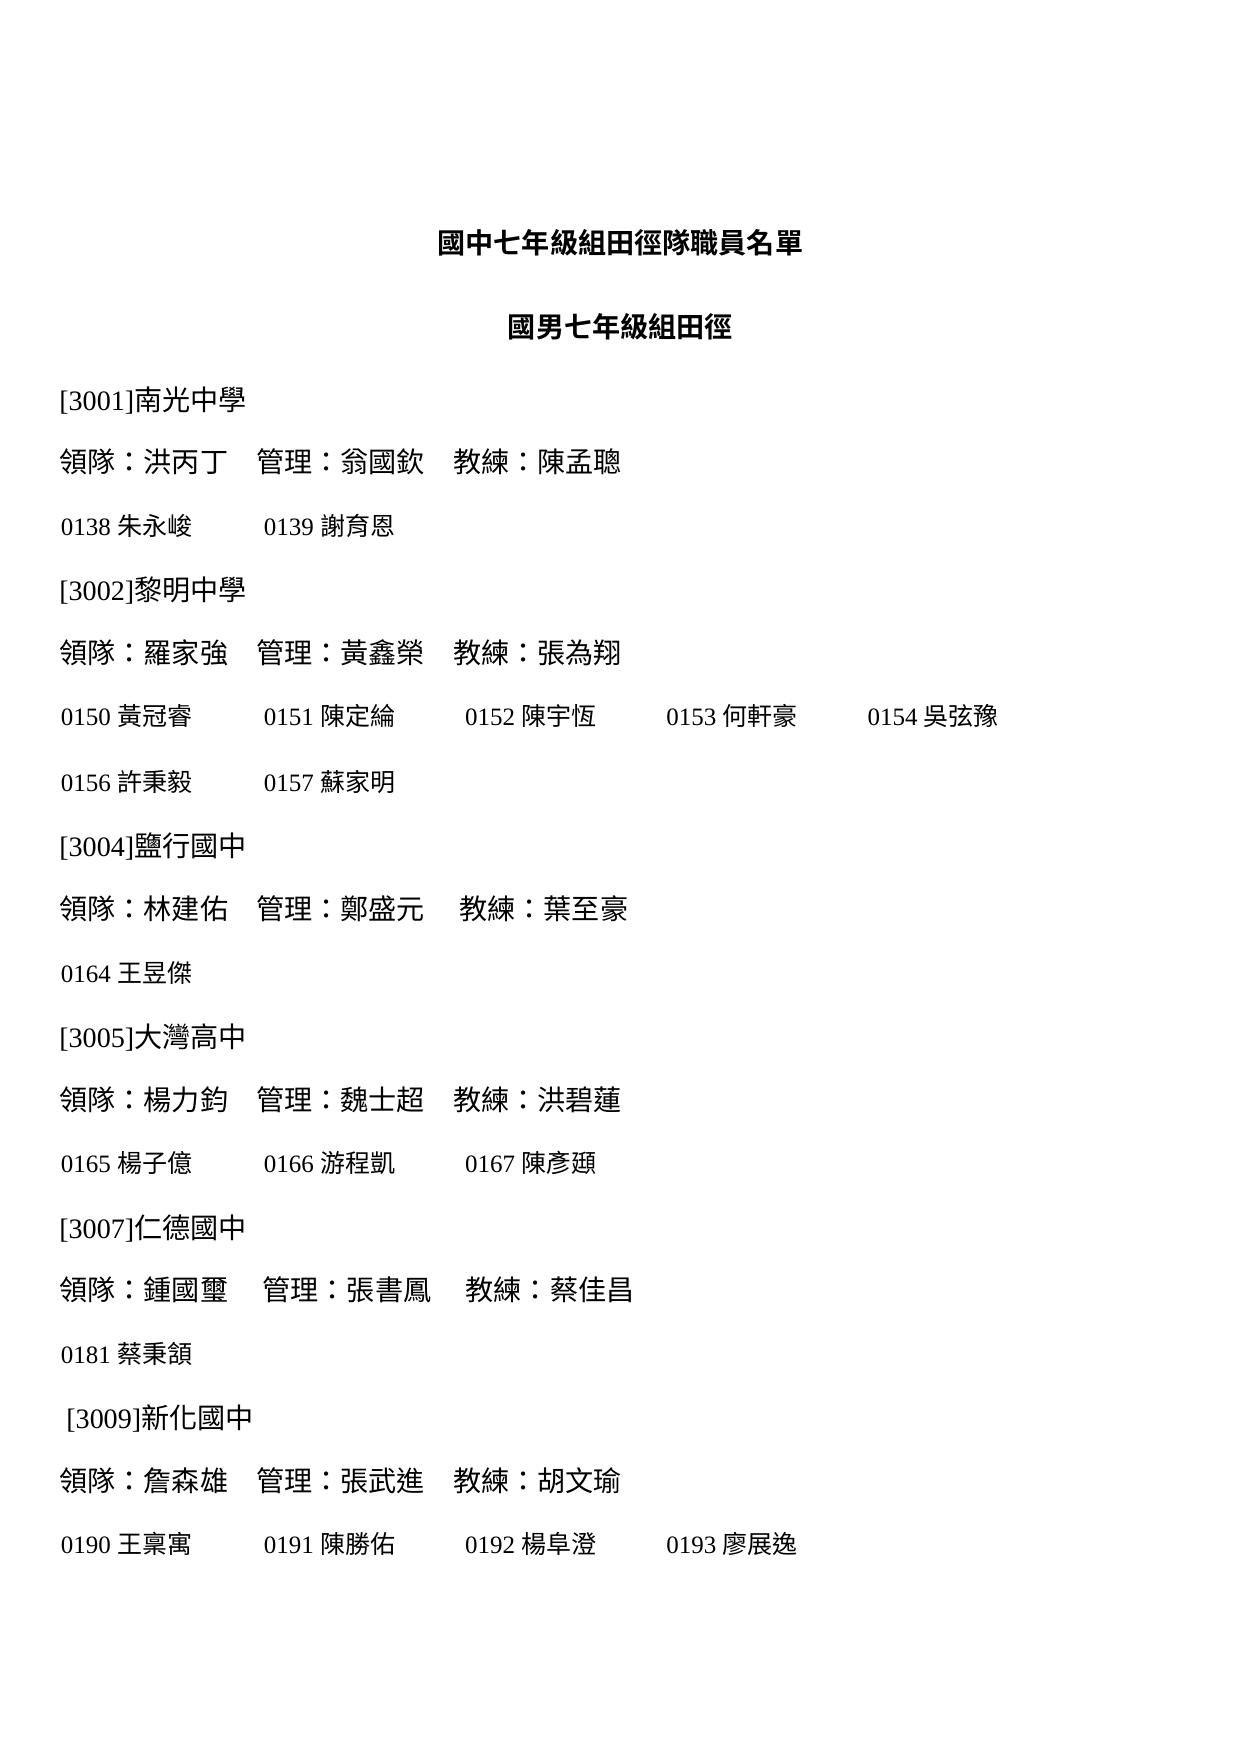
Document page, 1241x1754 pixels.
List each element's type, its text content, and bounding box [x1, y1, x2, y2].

table_header [665, 1119, 866, 1184]
table_header 0138 朱永峻 [59, 481, 262, 547]
table_header 0167 陳彥頲 [463, 1119, 664, 1184]
table_cell [665, 738, 866, 803]
text [3002]黎明中學 領隊：羅家強 管理：黃鑫榮 教練：張為翔 [59, 547, 1181, 672]
table_header 0166 游程凱 [262, 1119, 463, 1184]
table_cell [463, 738, 664, 803]
table_header 0192 楊阜澄 [463, 1500, 664, 1566]
table_header [463, 1309, 664, 1375]
text [3009]新化國中 領隊：詹森雄 管理：張武進 教練：胡文瑜 [59, 1375, 1181, 1500]
table_header [665, 1309, 866, 1375]
text [3001]南光中學 領隊：洪丙丁 管理：翁國欽 教練：陳孟聰 [59, 356, 1181, 481]
table_header 0153 何軒豪 [665, 672, 866, 737]
table_header [262, 1309, 463, 1375]
table_header [866, 1119, 1069, 1184]
table_header [262, 928, 463, 994]
table_header 0164 王昱傑 [59, 928, 262, 994]
table_header [463, 481, 664, 547]
subtitle 國男七年級組田徑 [59, 283, 1181, 346]
table_header [665, 928, 866, 994]
table_header [866, 928, 1069, 994]
table_header 0190 王稟寓 [59, 1500, 262, 1566]
table_header [665, 481, 866, 547]
table_header 0191 陳勝佑 [262, 1500, 463, 1566]
table_cell 0157 蘇家明 [262, 738, 463, 803]
table_header 0165 楊子億 [59, 1119, 262, 1184]
table_header [866, 1500, 1069, 1566]
table_header 0150 黃冠睿 [59, 672, 262, 737]
table_header 0151 陳定綸 [262, 672, 463, 737]
table_header 0181 蔡秉頷 [59, 1309, 262, 1375]
table_header [866, 1309, 1069, 1375]
table_header 0193 廖展逸 [665, 1500, 866, 1566]
table_header 0139 謝育恩 [262, 481, 463, 547]
table_header [463, 928, 664, 994]
text [3005]大灣高中 領隊：楊力鈞 管理：魏士超 教練：洪碧蓮 [59, 994, 1181, 1119]
text [3007]仁德國中 領隊：鍾國璽 管理：張書鳳 教練：蔡佳昌 [59, 1184, 1181, 1309]
table_header 0154 吳弦豫 [866, 672, 1069, 737]
table_header 0152 陳宇恆 [463, 672, 664, 737]
subtitle 國中七年級組田徑隊職員名單 [59, 200, 1181, 262]
table_cell 0156 許秉毅 [59, 738, 262, 803]
table_cell [866, 738, 1069, 803]
text [3004]鹽行國中 領隊：林建佑 管理：鄭盛元 教練：葉至豪 [59, 803, 1181, 928]
table_header [866, 481, 1069, 547]
